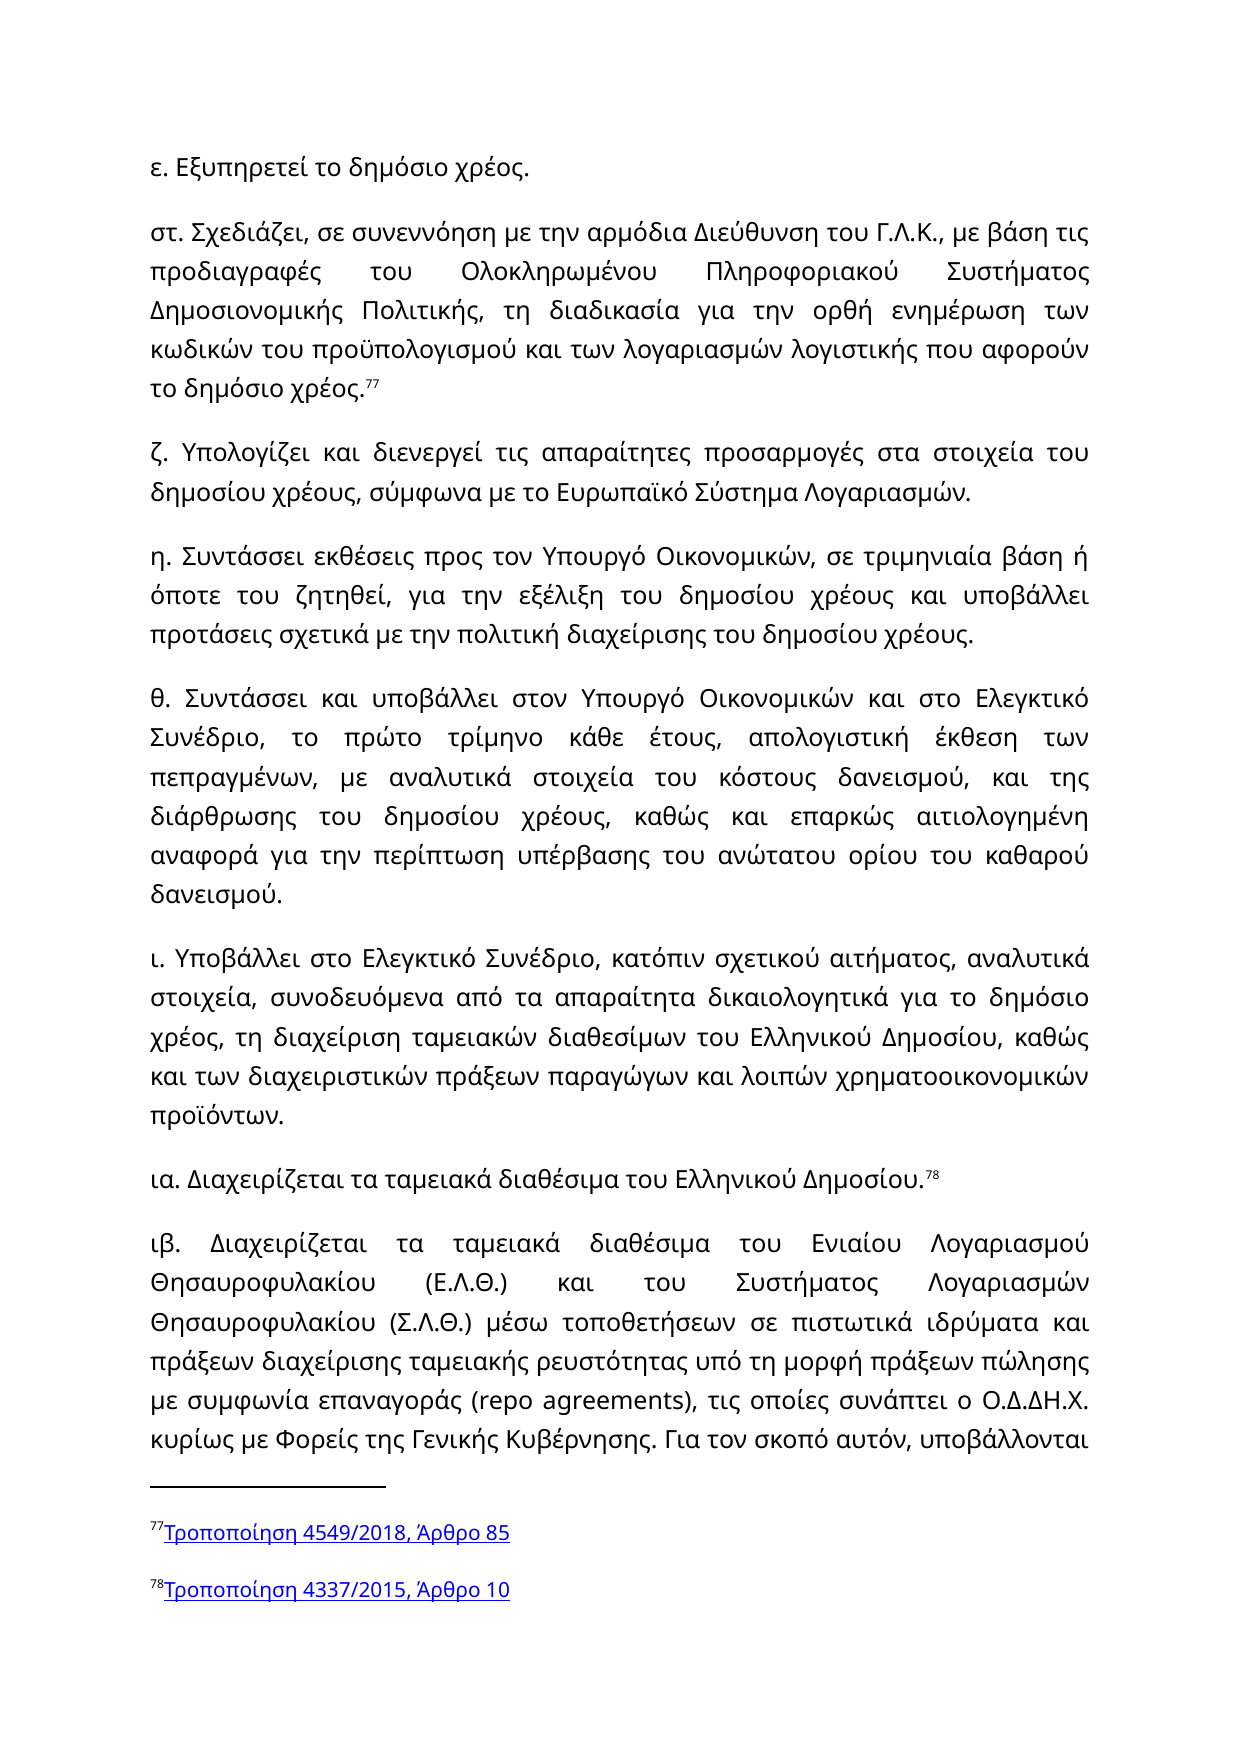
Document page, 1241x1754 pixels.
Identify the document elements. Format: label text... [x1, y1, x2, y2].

text ιβ. Διαχειρίζεται τα ταμειακά διαθέσιμα του Ενιαίου Λογαριασμού Θησαυροφυλακίου (Ε.Λ.Θ.) και του Συστήματος Λογαριασμών Θησαυροφυλακίου (Σ.Λ.Θ.) μέσω τοποθετήσεων σε πιστωτικά ιδρύματα και πράξεων διαχείρισης ταμειακής ρευστότητας υπό τη μορφή πράξεων πώλησης με συμφωνία επαναγοράς (repo agreements), τις οποίες συνάπτει ο Ο.Δ.ΔΗ.Χ. κυρίως με Φορείς της Γενικής Κυβέρνησης. Για τον σκοπό αυτόν, υποβάλλονται [150, 1226, 1090, 1456]
text ια. Διαχειρίζεται τα ταμειακά διαθέσιμα του Ελληνικού Δημοσίου. [150, 1162, 1090, 1196]
text ε. Εξυπηρετεί το δημόσιο χρέος. [150, 150, 1090, 184]
text Τροποποίηση 4337/2015, Άρθρο 10 [150, 1576, 1090, 1604]
text η. Συντάσσει εκθέσεις προς τον Υπουργό Οικονομικών, σε τριμηνιαία βάση ή όποτε του ζητηθεί, για την εξέλιξη του δημοσίου χρέους και υποβάλλει προτάσεις σχετικά με την πολιτική διαχείρισης του δημοσίου χρέους. [150, 538, 1090, 651]
text Τροποποίηση 4549/2018, Άρθρο 85 [150, 1518, 1090, 1546]
text ι. Υποβάλλει στο Ελεγκτικό Συνέδριο, κατόπιν σχετικού αιτήματος, αναλυτικά στοιχεία, συνοδευόμενα από τα απαραίτητα δικαιολογητικά για το δημόσιο χρέος, τη διαχείριση ταμειακών διαθεσίμων του Ελληνικού Δημοσίου, καθώς και των διαχειριστικών πράξεων παραγώγων και λοιπών χρηματοοικονομικών προϊόντων. [150, 941, 1090, 1132]
text στ. Σχεδιάζει, σε συνεννόηση με την αρμόδια Διεύθυνση του Γ.Λ.Κ., με βάση τις προδιαγραφές του Ολοκληρωμένου Πληροφοριακού Συστήματος Δημοσιονομικής Πολιτικής, τη διαδικασία για την ορθή ενημέρωση των κωδικών του προϋπολογισμού και των λογαριασμών λογιστικής που αφορούν το δημόσιο χρέος. [150, 214, 1090, 405]
text θ. Συντάσσει και υποβάλλει στον Υπουργό Οικονομικών και στο Ελεγκτικό Συνέδριο, το πρώτο τρίμηνο κάθε έτους, απολογιστική έκθεση των πεπραγμένων, με αναλυτικά στοιχεία του κόστους δανεισμού, και της διάρθρωσης του δημοσίου χρέους, καθώς και επαρκώς αιτιολογημένη αναφορά για την περίπτωση υπέρβασης του ανώτατου ορίου του καθαρού δανεισμού. [150, 681, 1090, 911]
text ζ. Υπολογίζει και διενεργεί τις απαραίτητες προσαρμογές στα στοιχεία του δημοσίου χρέους, σύμφωνα με το Ευρωπαϊκό Σύστημα Λογαριασμών. [150, 435, 1090, 508]
